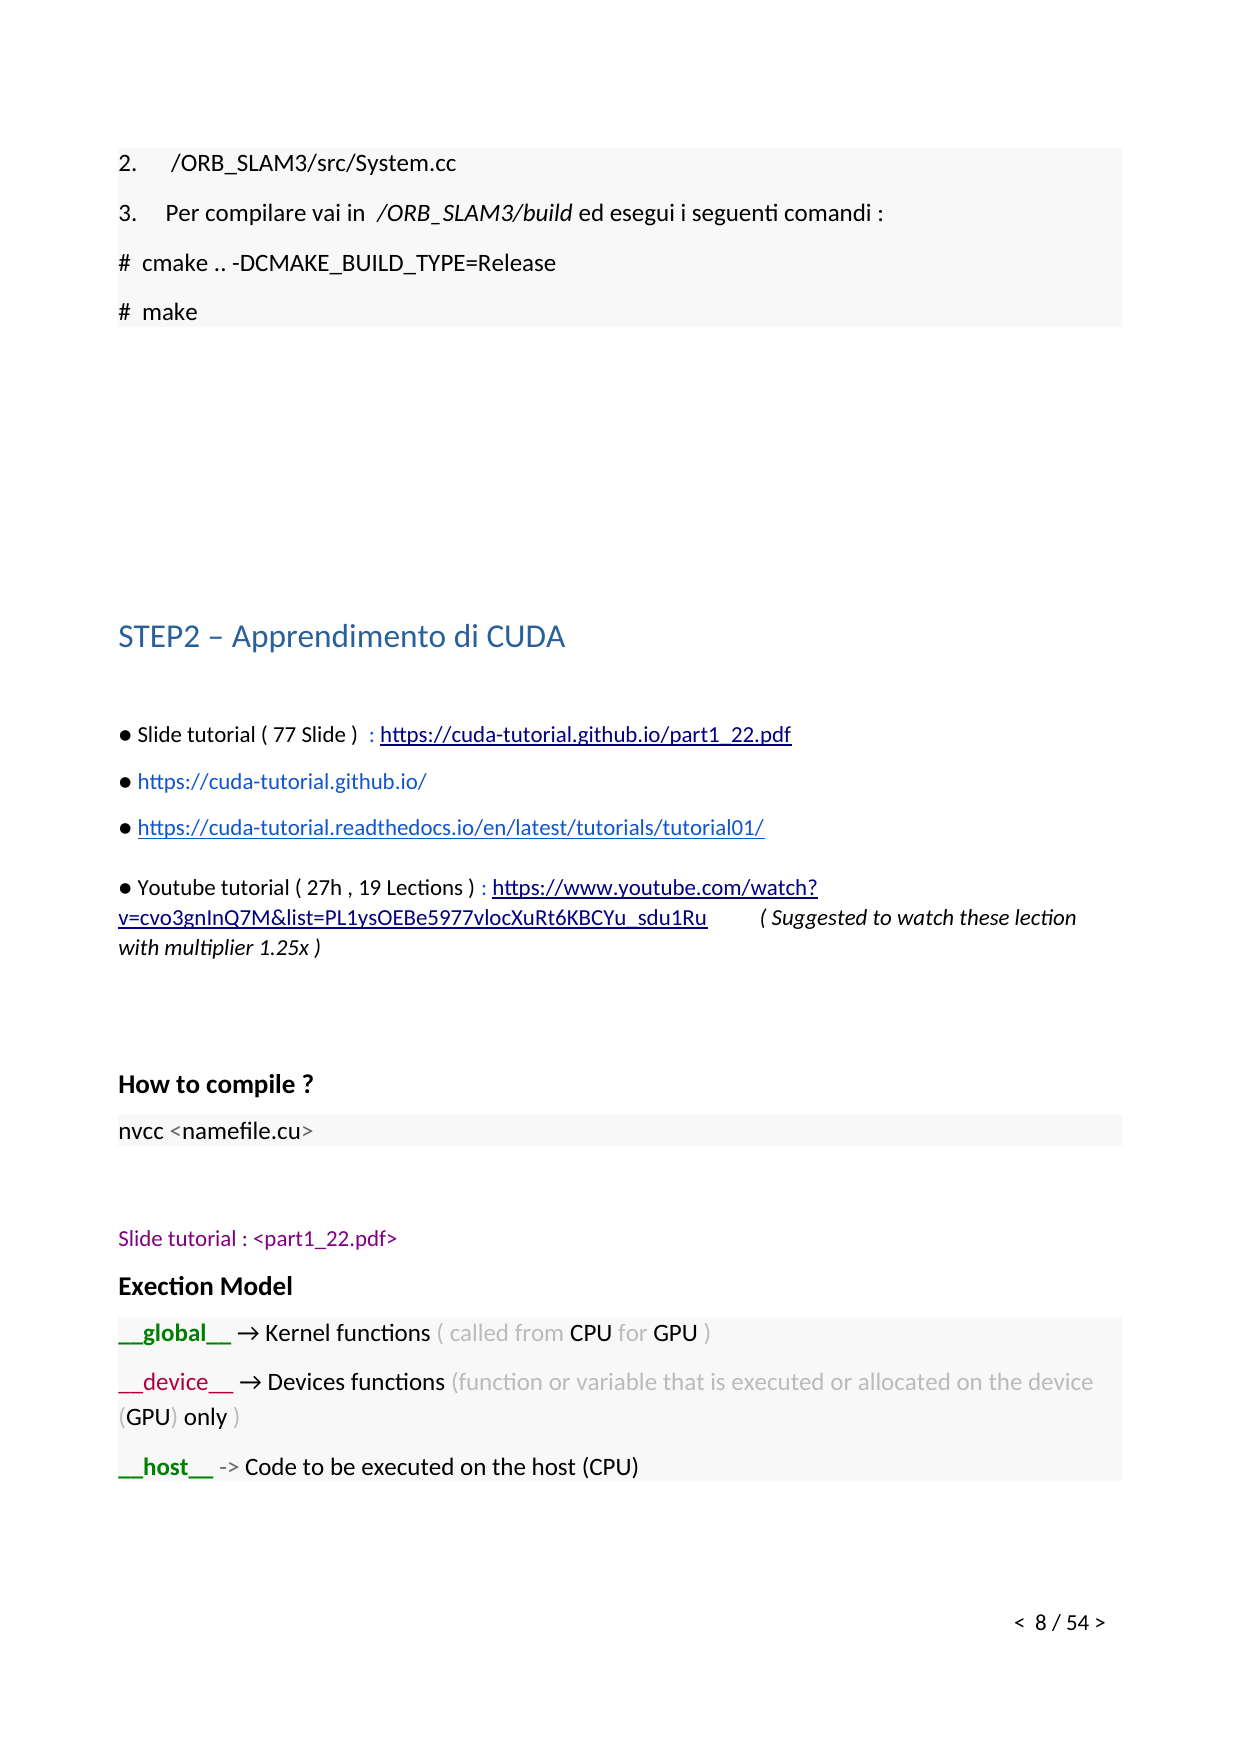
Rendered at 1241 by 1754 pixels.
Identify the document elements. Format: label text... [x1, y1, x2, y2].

subtitle How to compile ? [118, 1067, 1122, 1100]
text # make [118, 296, 1122, 327]
text ● Slide tutorial ( 77 Slide ) : https://cuda-tutorial.github.io/part1_22.pdf [118, 720, 1122, 748]
text __device__ → Devices functions (function or variable that is executed or allocated on the device (GPU) only ) [118, 1366, 1122, 1432]
text __host__ -> Code to be executed on the host (CPU) [118, 1451, 1122, 1481]
text __global__ → Kernel functions ( called from CPU for GPU ) [118, 1317, 1122, 1347]
subtitle Exection Model [118, 1269, 1122, 1302]
text 3. Per compilare vai in /ORB_SLAM3/build ed esegui i seguenti comandi : [118, 197, 1122, 228]
text nvcc <namefile.cu> [118, 1115, 1122, 1146]
text 2. /ORB_SLAM3/src/System.cc [118, 148, 1122, 178]
text # cmake .. -DCMAKE_BUILD_TYPE=Release [118, 247, 1122, 277]
text ● https://cuda-tutorial.readthedocs.io/en/latest/tutorials/tutorial01/ [118, 813, 1122, 841]
text ● https://cuda-tutorial.github.io/ [118, 767, 1122, 795]
text ● Youtube tutorial ( 27h , 19 Lections ) : https://www.youtube.com/watch?v=cvo3gnInQ7M&list=PL1ysOEBe5977vlocXuRt6KBCYu_sdu1Ru ( Suggested to watch these lection with multiplier 1.25x ) [118, 873, 1122, 961]
subtitle STEP2 – Apprendimento di CUDA [118, 615, 1122, 655]
text Slide tutorial : <part1_22.pdf> [118, 1224, 1122, 1252]
